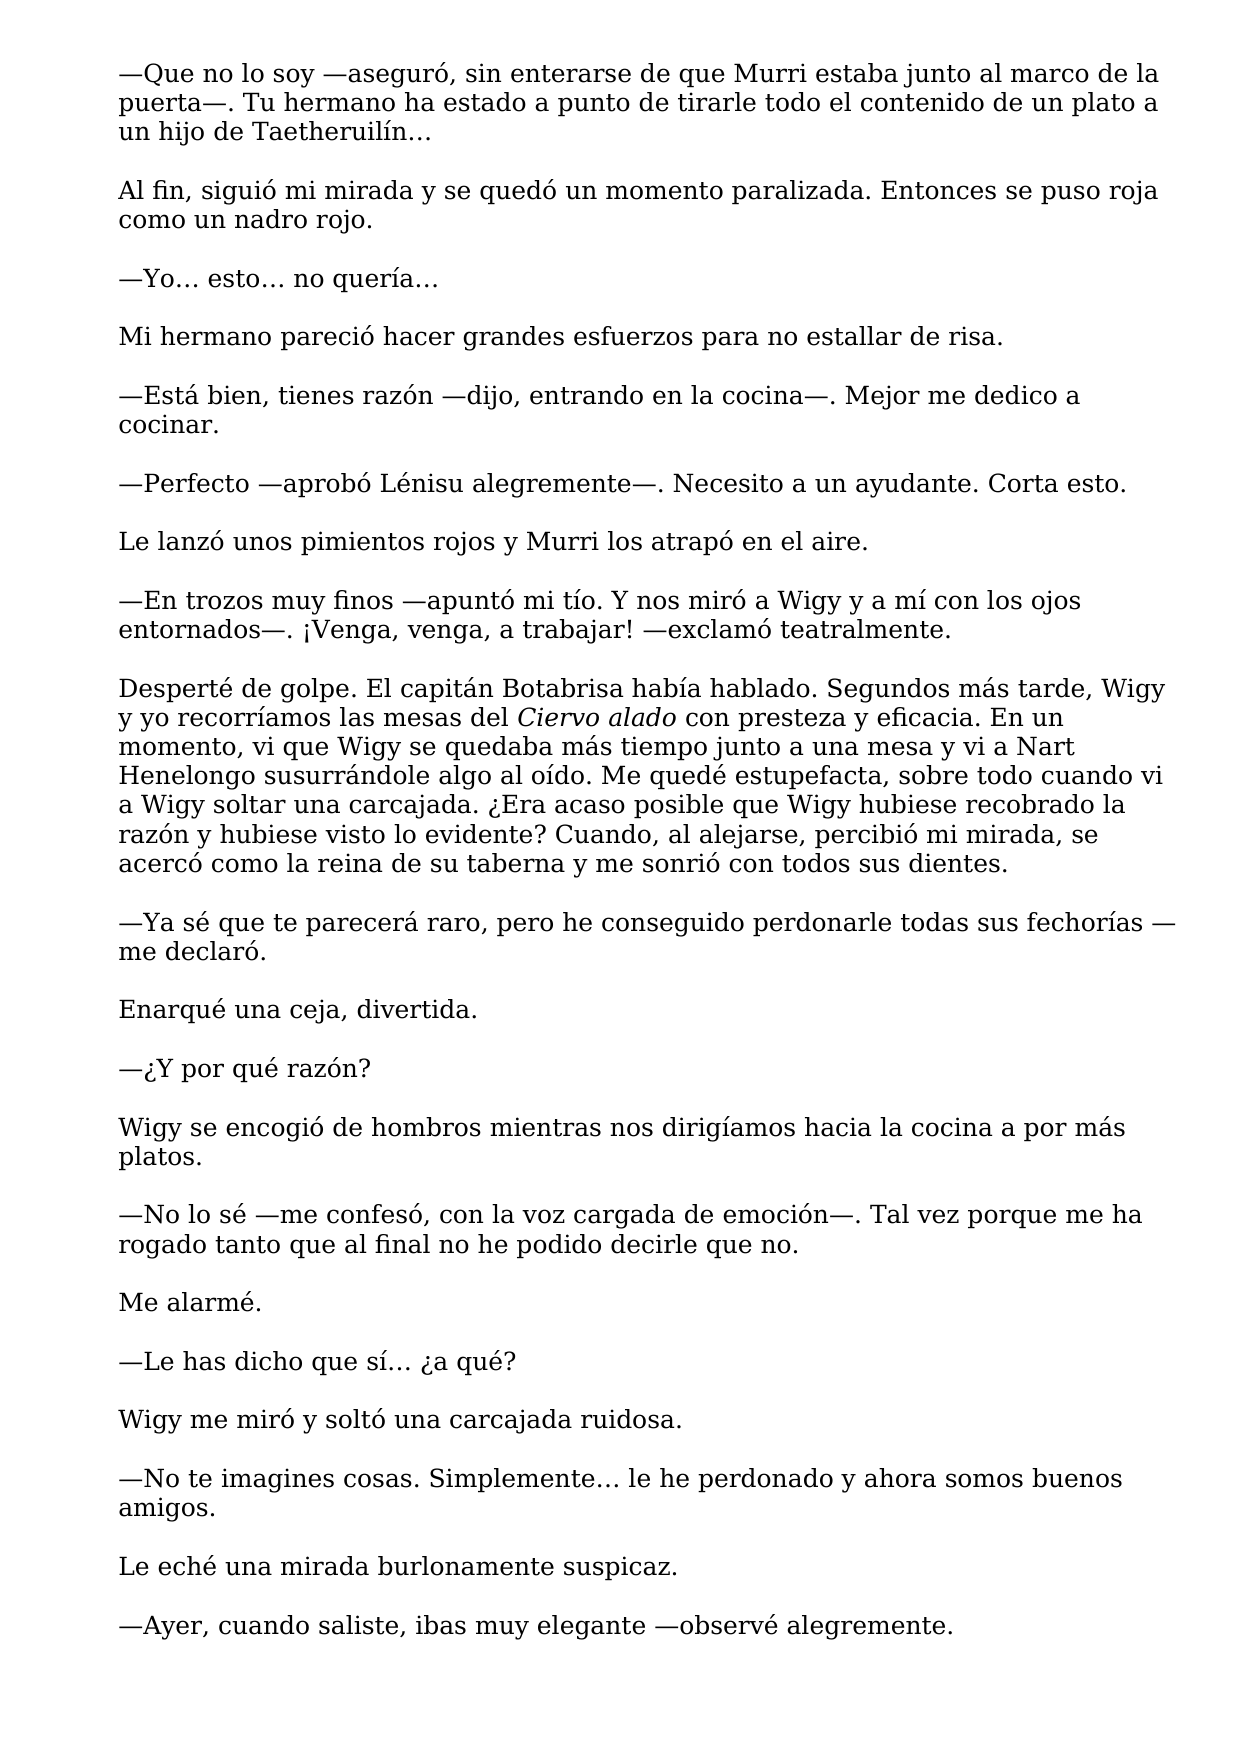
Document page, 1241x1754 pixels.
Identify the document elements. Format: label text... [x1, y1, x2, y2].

text Mi hermano pareció hacer grandes esfuerzos para no estallar de risa. [118, 322, 1181, 352]
text Le eché una mirada burlonamente suspicaz. [118, 1552, 1181, 1581]
text —Le has dicho que sí… ¿a qué? [118, 1347, 1181, 1376]
text —No lo sé —me confesó, con la voz cargada de emoción—. Tal vez porque me ha rogado tanto que al final no he podido decirle que no. [118, 1201, 1181, 1259]
text —Que no lo soy —aseguró, sin enterarse de que Murri estaba junto al marco de la puerta—. Tu hermano ha estado a punto de tirarle todo el contenido de un plato a un hijo de Taetheruilín… [118, 59, 1181, 147]
text Wigy me miró y soltó una carcajada ruidosa. [118, 1406, 1181, 1435]
text Me alarmé. [118, 1288, 1181, 1318]
text —¿Y por qué razón? [118, 1054, 1181, 1083]
text —Ayer, cuando saliste, ibas muy elegante —observé alegremente. [118, 1611, 1181, 1640]
text —No te imagines cosas. Simplemente… le he perdonado y ahora somos buenos amigos. [118, 1464, 1181, 1523]
text Al fin, siguió mi mirada y se quedó un momento paralizada. Entonces se puso roja como un nadro rojo. [118, 176, 1181, 234]
text Desperté de golpe. El capitán Botabrisa había hablado. Segundos más tarde, Wigy y yo recorríamos las mesas del Ciervo alado con presteza y eficacia. En un momento, vi que Wigy se quedaba más tiempo junto a una mesa y vi a Nart Henelongo susurrándole algo al oído. Me quedé estupefacta, sobre todo cuando vi a Wigy soltar una carcajada. ¿Era acaso posible que Wigy hubiese recobrado la razón y hubiese visto lo evidente? Cuando, al alejarse, percibió mi mirada, se acercó como la reina de su taberna y me sonrió con todos sus dientes. [118, 674, 1181, 878]
text Enarqué una ceja, divertida. [118, 996, 1181, 1025]
text —Ya sé que te parecerá raro, pero he conseguido perdonarle todas sus fechorías —me declaró. [118, 908, 1181, 966]
text —En trozos muy finos —apuntó mi tío. Y nos miró a Wigy y a mí con los ojos entornados—. ¡Venga, venga, a trabajar! —exclamó teatralmente. [118, 586, 1181, 644]
text Le lanzó unos pimientos rojos y Murri los atrapó en el aire. [118, 528, 1181, 557]
text —Yo… esto… no quería… [118, 264, 1181, 293]
text Wigy se encogió de hombros mientras nos dirigíamos hacia la cocina a por más platos. [118, 1113, 1181, 1171]
text —Está bien, tienes razón —dijo, entrando en la cocina—. Mejor me dedico a cocinar. [118, 381, 1181, 439]
text —Perfecto —aprobó Lénisu alegremente—. Necesito a un ayudante. Corta esto. [118, 469, 1181, 498]
